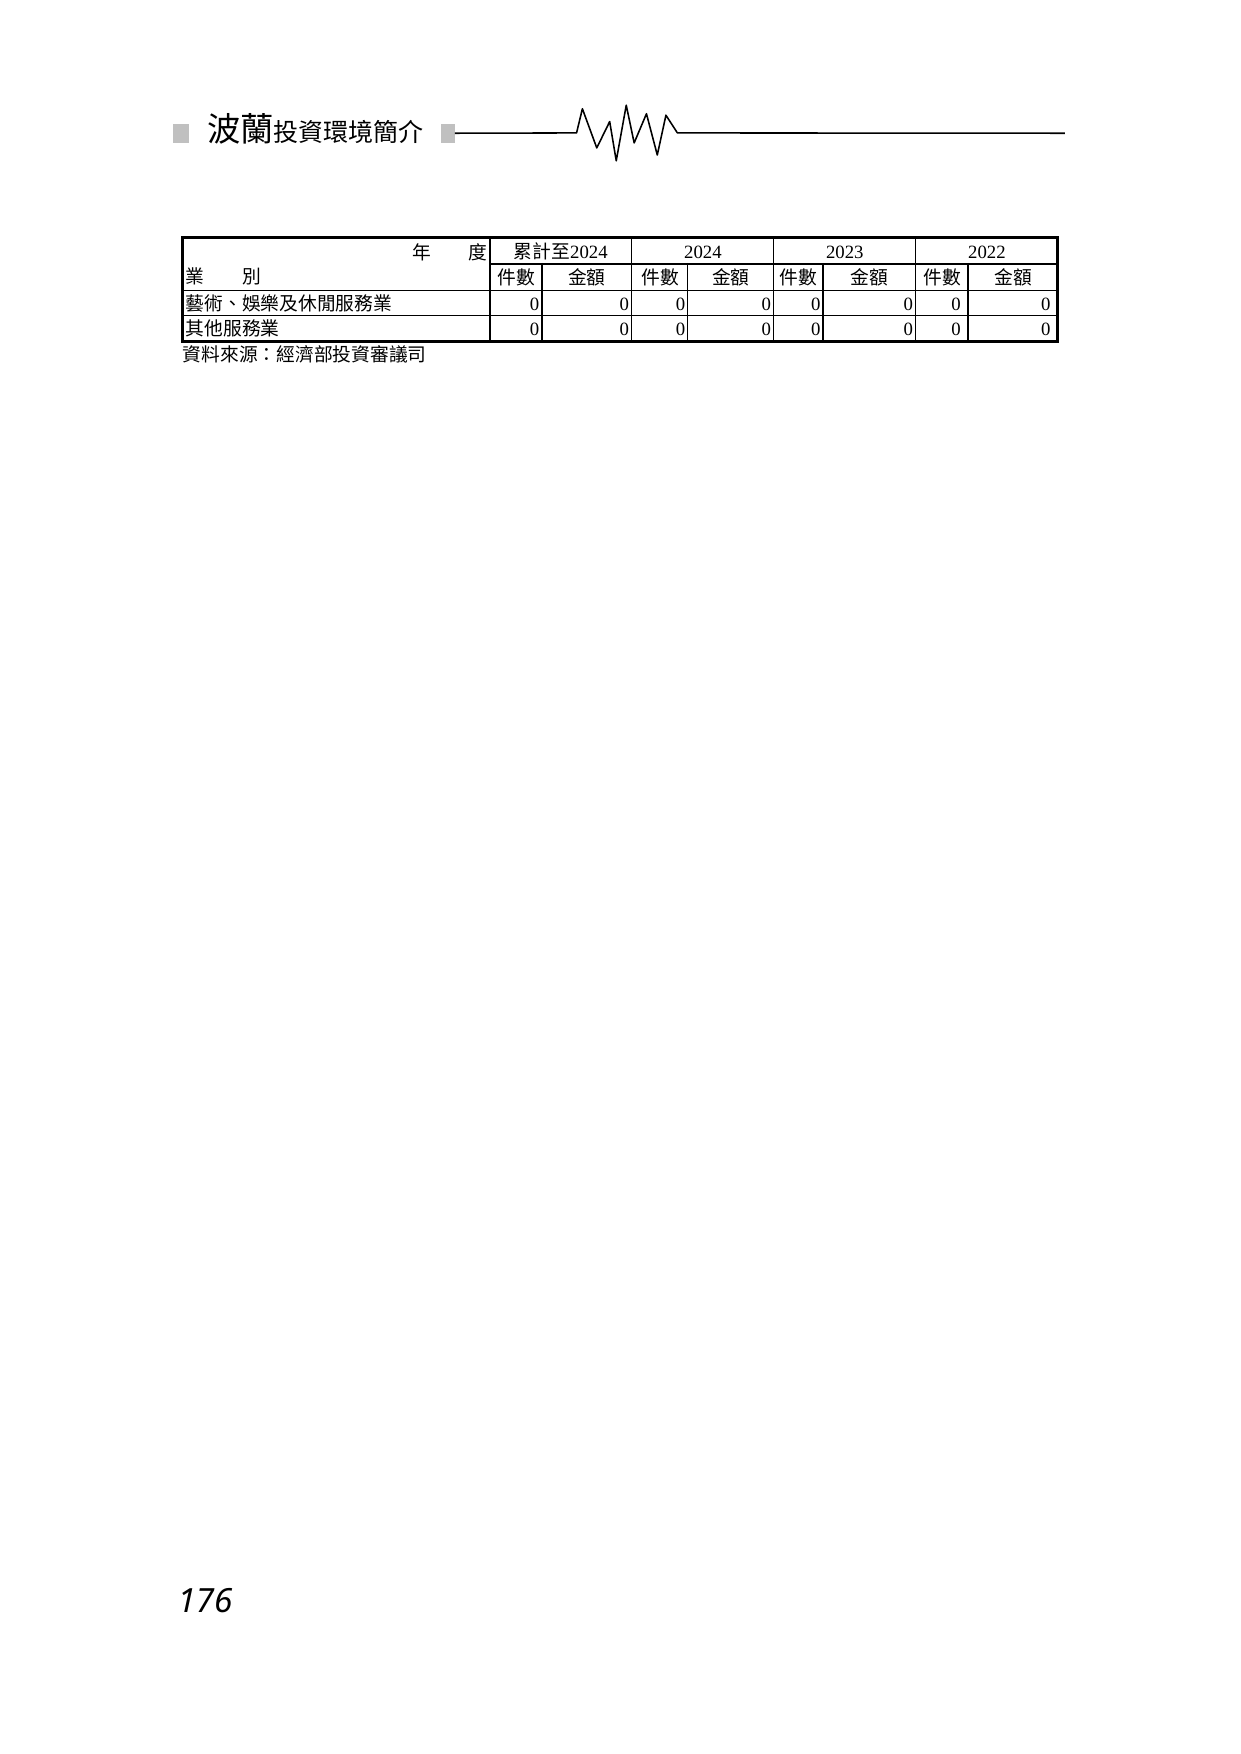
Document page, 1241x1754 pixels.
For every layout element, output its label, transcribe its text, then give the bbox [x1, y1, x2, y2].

table_cell 其他服務業 [184, 316, 489, 340]
table_header 2024 [632, 239, 773, 263]
table_cell 0 [774, 291, 822, 315]
table_cell 0 [774, 316, 822, 340]
table_header 2022 [916, 239, 1056, 263]
table_cell 藝術、娛樂及休閒服務業 [184, 291, 489, 315]
table_cell 0 [969, 291, 1056, 315]
table_cell 0 [632, 316, 687, 340]
table_cell 0 [543, 291, 631, 315]
table_cell 件數 [632, 265, 687, 289]
table_cell 0 [543, 316, 631, 340]
table_cell 0 [824, 316, 915, 340]
table_cell 0 [491, 316, 541, 340]
table_header 累計至2024 [491, 239, 631, 263]
text 資料來源：經濟部投資審議司 [183, 343, 1058, 366]
table_cell 0 [491, 291, 541, 315]
table_cell 0 [969, 316, 1056, 340]
table_cell 金額 [688, 265, 773, 289]
table_cell 金額 [543, 265, 631, 289]
table_cell 0 [632, 291, 687, 315]
table_cell 0 [916, 316, 967, 340]
table_cell 金額 [969, 265, 1056, 289]
table_cell 0 [824, 291, 915, 315]
table_cell 件數 [774, 265, 822, 289]
table_cell 0 [688, 291, 773, 315]
table_cell 件數 [916, 265, 967, 289]
table_header 2023 [774, 239, 915, 263]
table_cell 0 [688, 316, 773, 340]
table_cell 0 [916, 291, 967, 315]
table_cell 金額 [824, 265, 915, 289]
table_cell 件數 [491, 265, 541, 289]
table_header 年 度 業 別 [184, 239, 489, 289]
